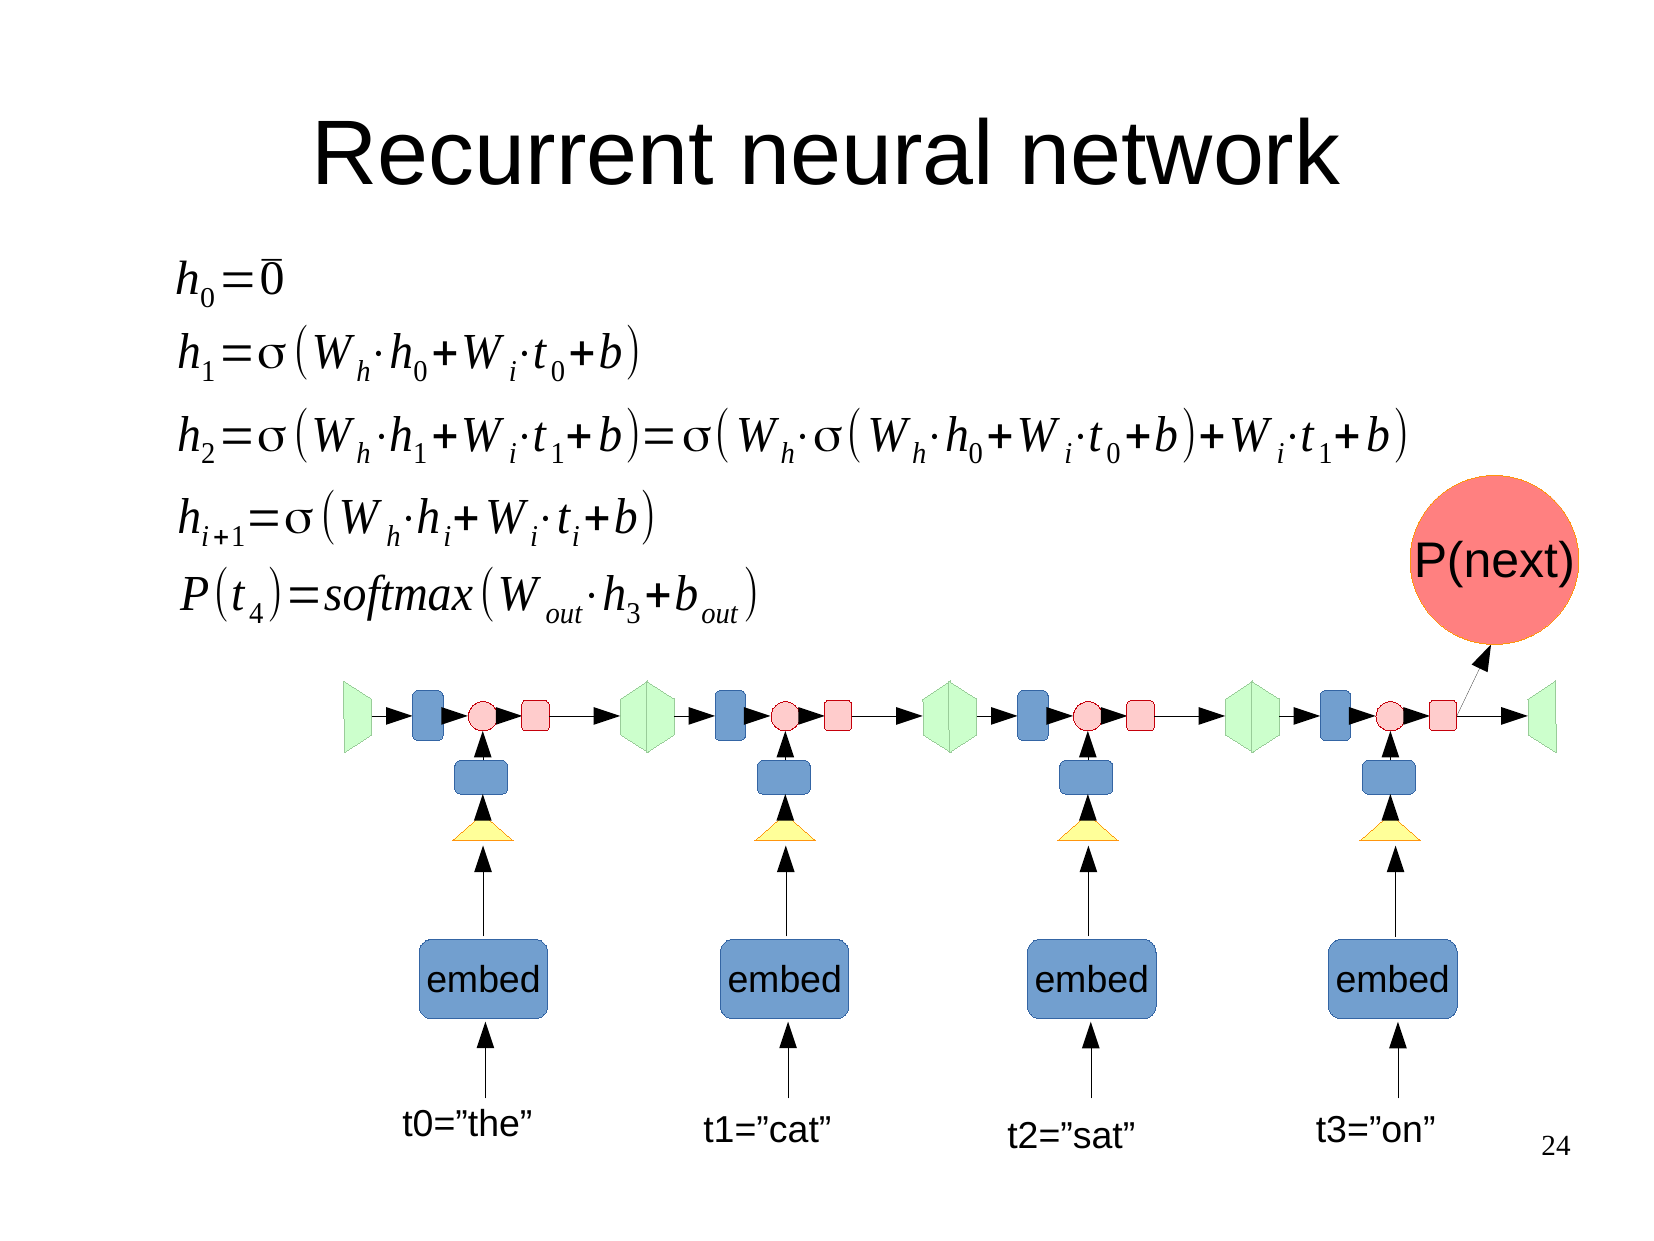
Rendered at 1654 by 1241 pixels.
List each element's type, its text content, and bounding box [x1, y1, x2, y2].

text_box P(next) [1410, 475, 1579, 645]
chart [165, 320, 655, 387]
text_box t2=”sat” [992, 1107, 1219, 1165]
chart [165, 403, 1421, 469]
text_box [922, 680, 977, 753]
text_box [754, 821, 816, 841]
text_box [757, 760, 811, 795]
text_box [771, 701, 798, 731]
text_box [1429, 700, 1457, 731]
text_box [824, 700, 852, 731]
text_box [1320, 690, 1351, 741]
chart [165, 563, 770, 629]
text_box [1527, 680, 1557, 753]
title Recurrent neural network [82, 49, 1571, 257]
chart [162, 486, 670, 559]
text_box [1362, 760, 1416, 795]
text_box [1073, 701, 1100, 731]
text_box t1=”cat” [688, 1101, 899, 1159]
text_box embed [720, 939, 849, 1019]
text_box [452, 821, 514, 841]
text_box [1359, 821, 1421, 841]
text_box [343, 681, 372, 753]
text_box [1017, 690, 1049, 741]
chart [162, 252, 299, 315]
text_box [1225, 680, 1280, 753]
text_box [1375, 701, 1403, 731]
text_box [1059, 760, 1113, 795]
text_box embed [1328, 939, 1458, 1019]
text_box [468, 701, 495, 731]
text_box [412, 690, 444, 741]
text_box [1057, 821, 1119, 841]
text_box [521, 700, 550, 731]
text_box [715, 690, 746, 741]
text_box [1126, 700, 1155, 731]
text_box embed [419, 939, 548, 1019]
text_box embed [1027, 939, 1157, 1019]
text_box t0=”the” [387, 1095, 597, 1152]
text_box [620, 680, 675, 753]
text_box [454, 760, 508, 795]
text_box t3=”on” [1301, 1101, 1515, 1159]
